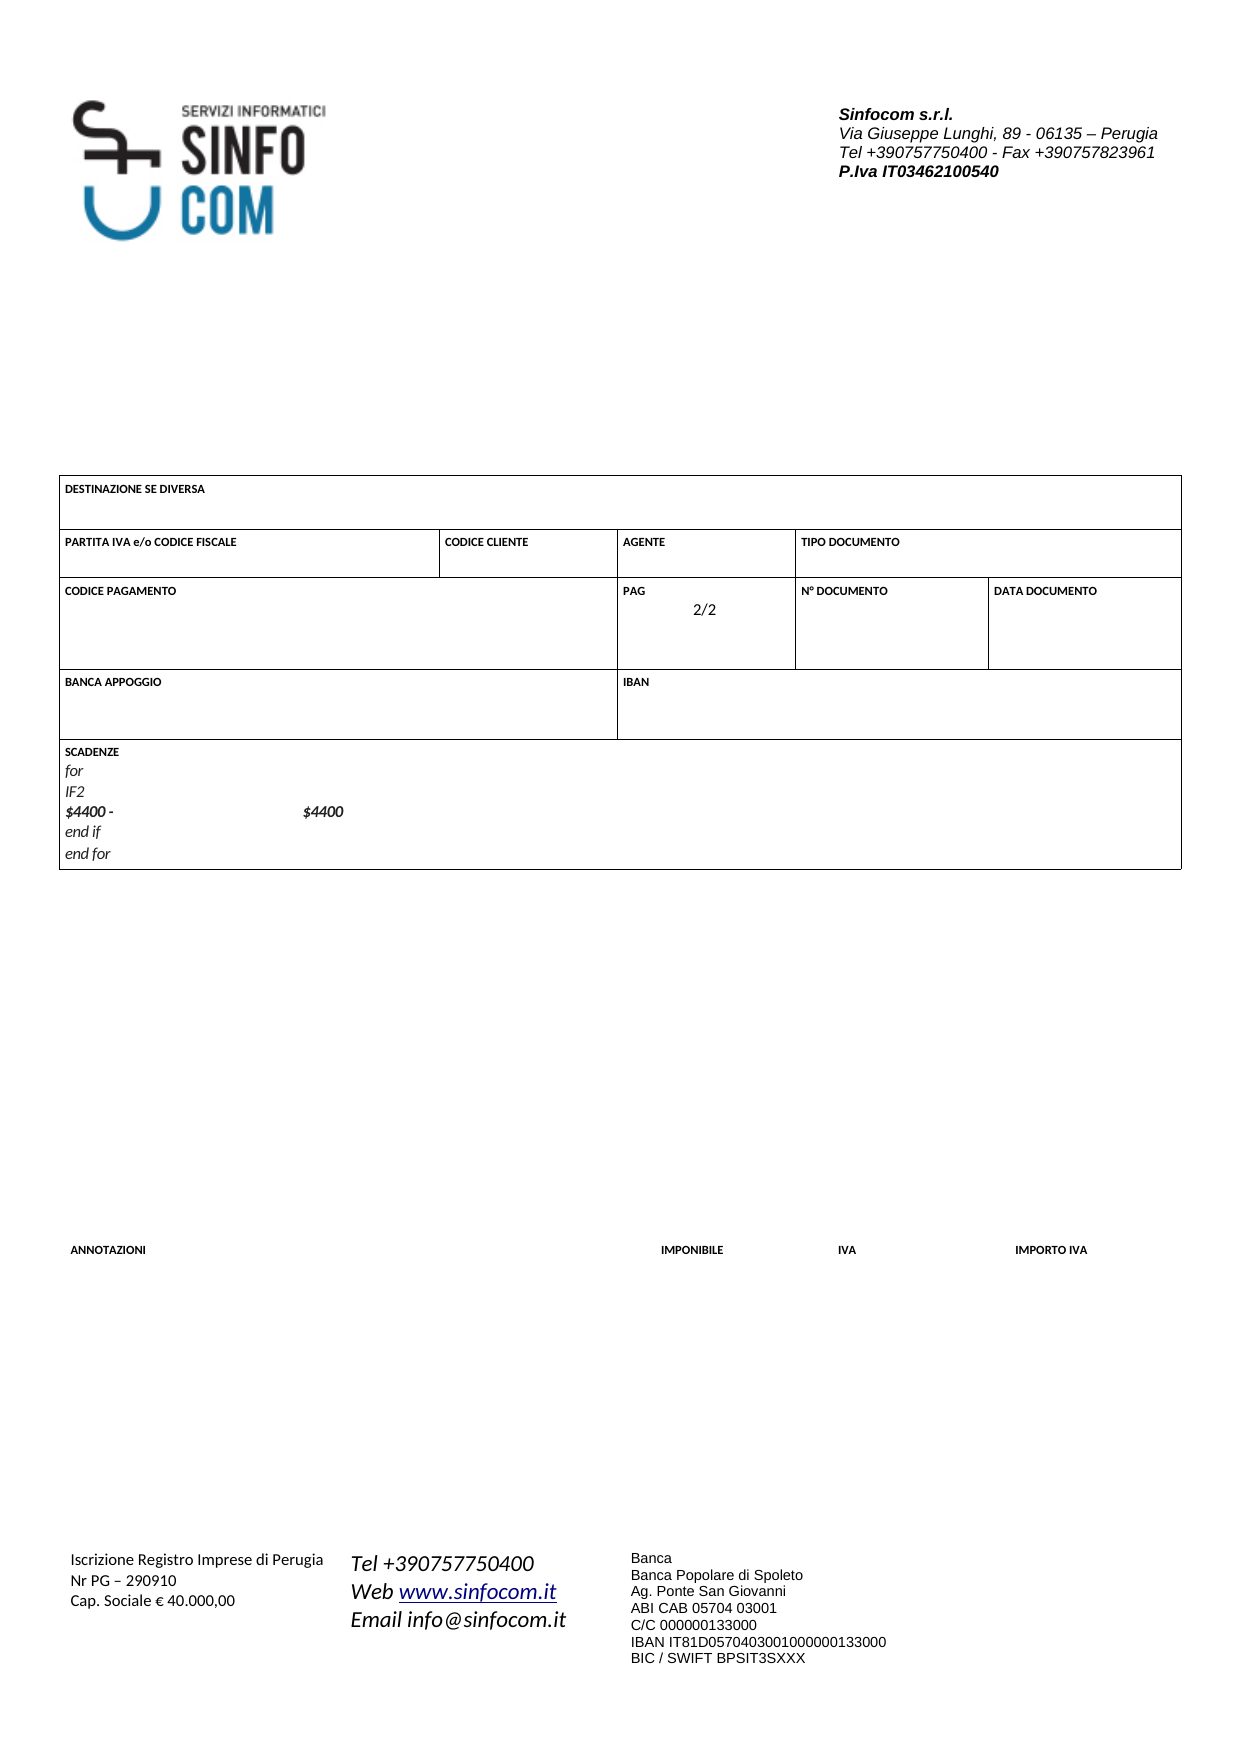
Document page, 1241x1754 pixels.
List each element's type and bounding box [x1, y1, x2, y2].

picture [59, 87, 342, 253]
